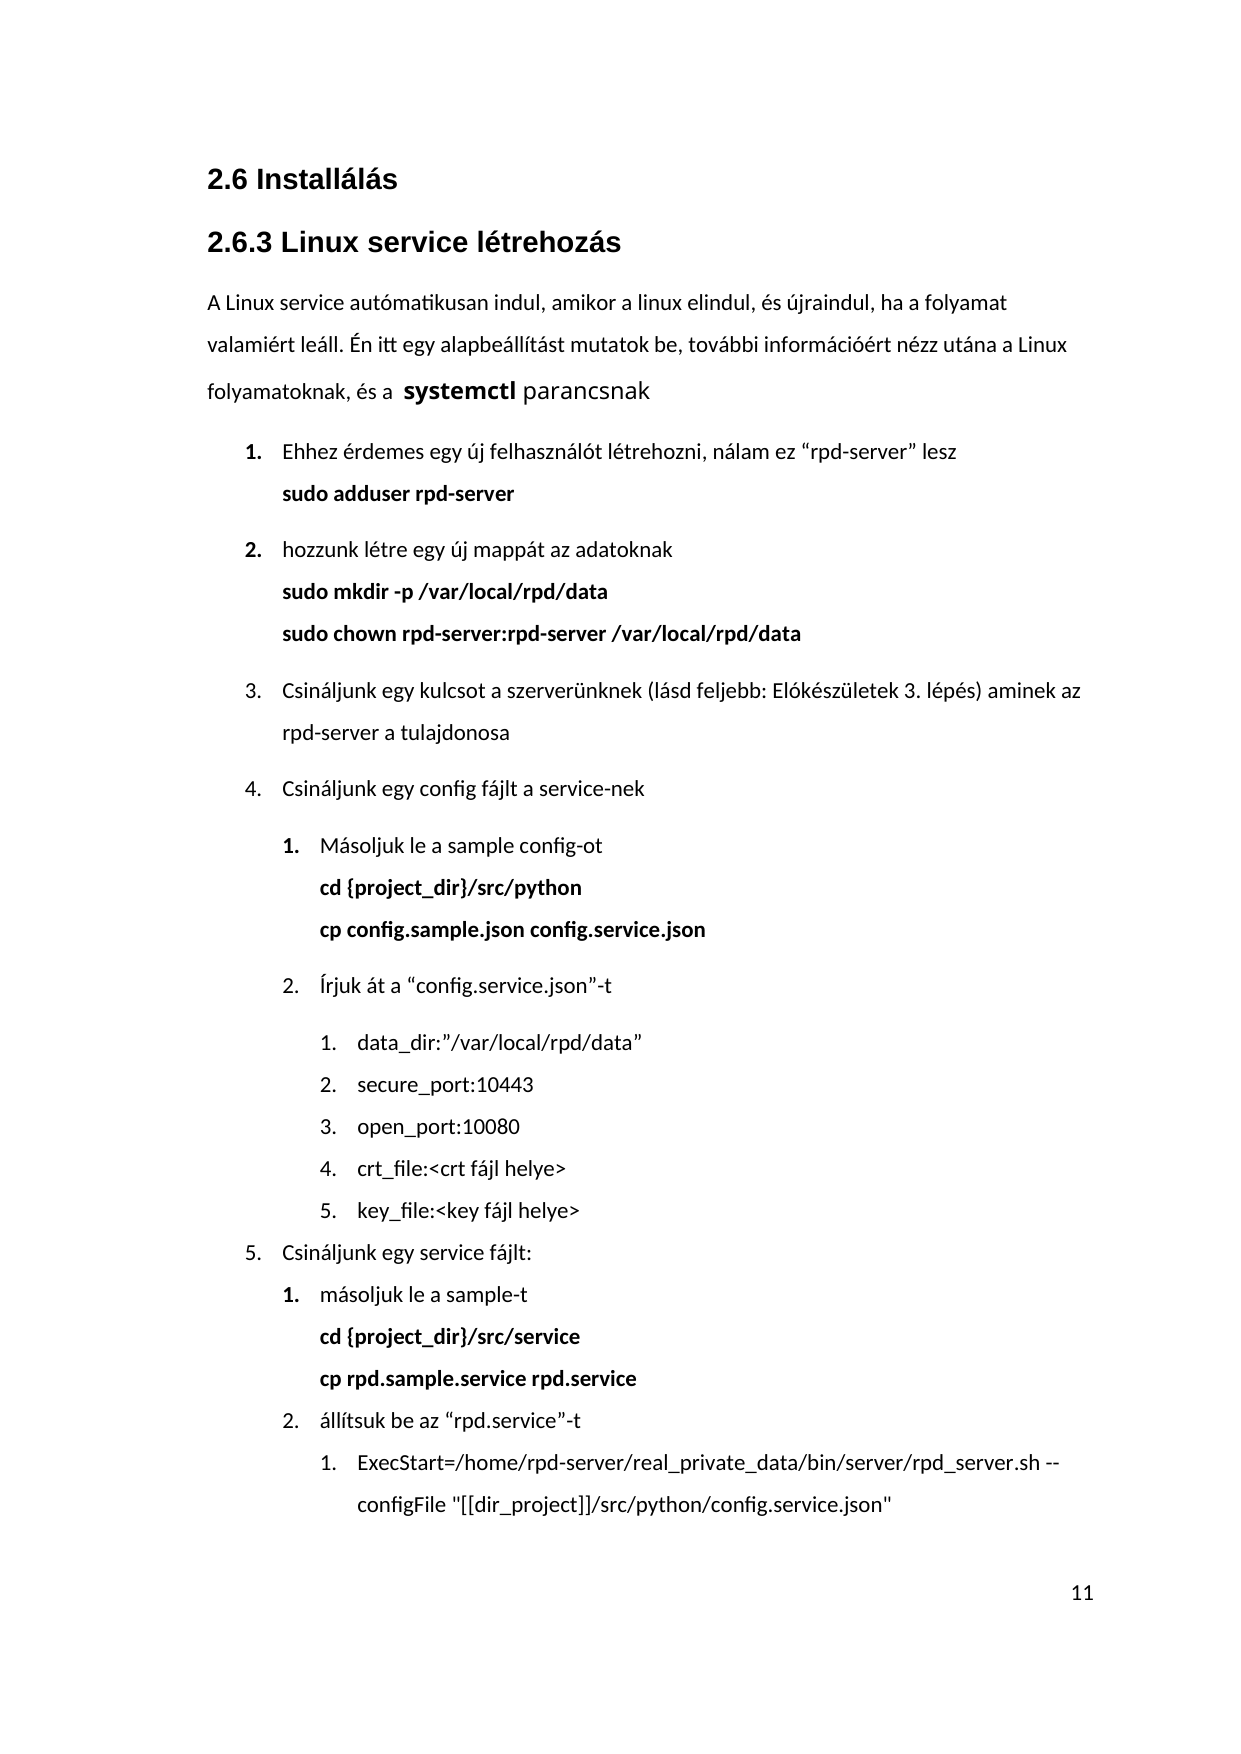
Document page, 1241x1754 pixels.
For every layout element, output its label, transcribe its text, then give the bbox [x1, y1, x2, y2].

list data_dir:”/var/local/rpd/data” [319, 1028, 1093, 1056]
list Írjuk át a “config.service.json”-t [282, 972, 1093, 999]
subtitle Linux service létrehozás [207, 225, 1093, 259]
list crt_file:<crt fájl helye> [319, 1154, 1093, 1182]
list Ehhez érdemes egy új felhasználót létrehozni, nálam ez “rpd-server” lesz sudo adduser rpd-server [244, 437, 1093, 507]
list másoljuk le a sample-t cd {project_dir}/src/service cp rpd.sample.service rpd.service [282, 1280, 1093, 1392]
text A Linux service autómatikusan indul, amikor a linux elindul, és újraindul, ha a folyamat valamiért leáll. Én itt egy alapbeállítást mutatok be, további információért nézz utána a Linux folyamatoknak, és a systemctl parancsnak [207, 288, 1093, 406]
list Csináljunk egy service fájlt: [244, 1238, 1093, 1266]
list open_port:10080 [319, 1112, 1093, 1140]
list ExecStart=/home/rpd-server/real_private_data/bin/server/rpd_server.sh --configFile "[[dir_project]]/src/python/config.service.json" [319, 1448, 1093, 1518]
list Csináljunk egy config fájlt a service-nek [244, 774, 1093, 802]
list key_file:<key fájl helye> [319, 1196, 1093, 1224]
list secure_port:10443 [319, 1070, 1093, 1098]
list állítsuk be az “rpd.service”-t [282, 1406, 1093, 1434]
list hozzunk létre egy új mappát az adatoknak sudo mkdir -p /var/local/rpd/data sudo chown rpd-server:rpd-server /var/local/rpd/data [244, 535, 1093, 647]
list Másoljuk le a sample config-ot cd {project_dir}/src/python cp config.sample.json config.service.json [282, 831, 1093, 943]
list Csináljunk egy kulcsot a szerverünknek (lásd feljebb: Elókészületek 3. lépés) aminek az rpd-server a tulajdonosa [244, 676, 1093, 746]
